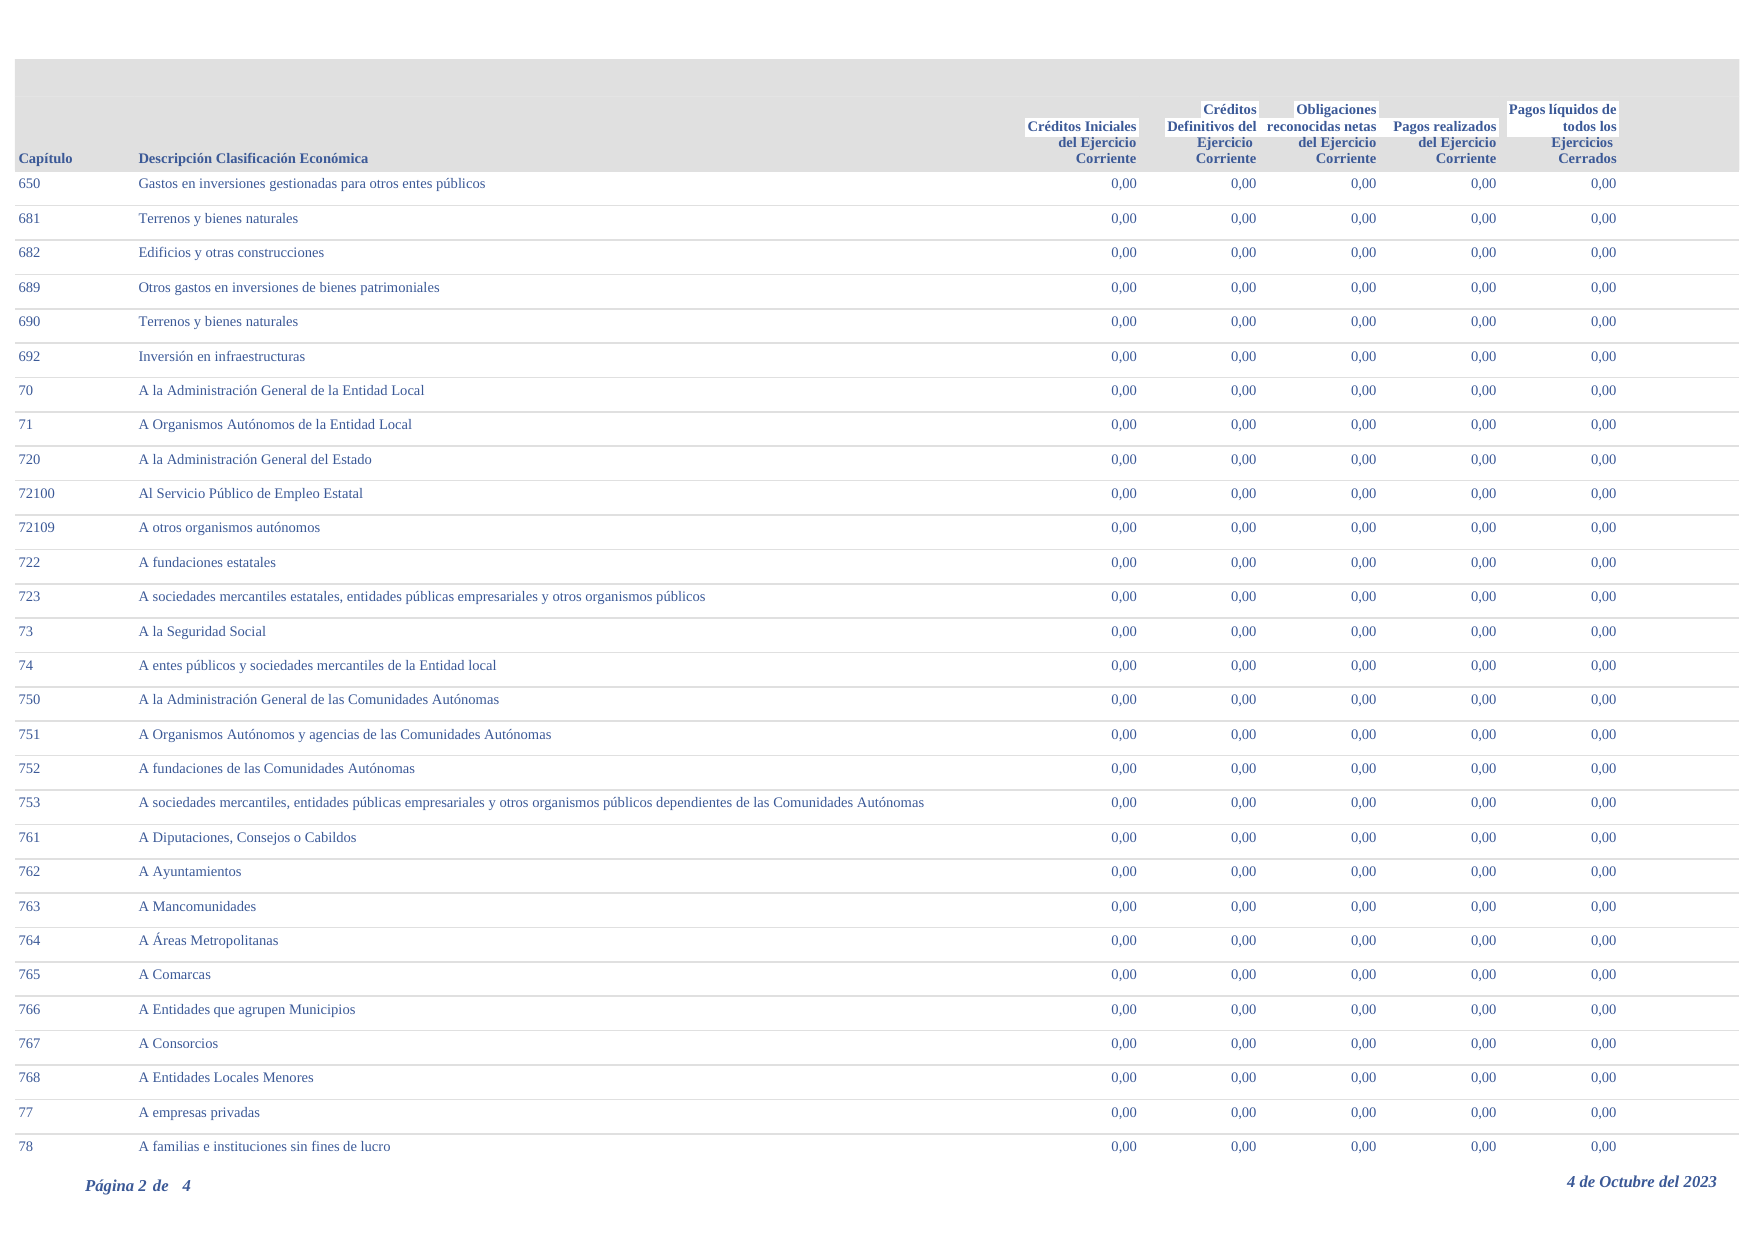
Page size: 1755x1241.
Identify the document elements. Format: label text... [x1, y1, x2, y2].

table_cell A Comarcas [105, 963, 991, 995]
table_cell 0,00 [1166, 756, 1277, 789]
table_cell 0,00 [991, 1135, 1166, 1163]
table_cell 0,00 [991, 825, 1166, 858]
table_cell 0,00 [1166, 481, 1277, 514]
table_cell 0,00 [1166, 1066, 1277, 1098]
table_cell 0,00 [1524, 516, 1739, 548]
table_cell 0,00 [1524, 997, 1739, 1030]
table_cell 0,00 [991, 963, 1166, 995]
table_cell 723 [15, 585, 105, 617]
table_cell 78 [15, 1135, 105, 1163]
table_cell 750 [15, 688, 105, 720]
table_cell 0,00 [1166, 172, 1277, 205]
table_cell 0,00 [991, 860, 1166, 892]
table_cell 0,00 [991, 791, 1166, 823]
table_cell 0,00 [1397, 860, 1524, 892]
table_cell 0,00 [991, 1066, 1166, 1098]
table_cell 0,00 [1277, 860, 1397, 892]
table_cell 752 [15, 756, 105, 789]
table_cell A Áreas Metropolitanas [105, 928, 991, 961]
table_cell 0,00 [991, 619, 1166, 652]
table_cell 72109 [15, 516, 105, 548]
table_cell 0,00 [991, 688, 1166, 720]
table_cell 0,00 [1166, 241, 1277, 273]
table_cell 0,00 [1166, 619, 1277, 652]
table_cell 0,00 [1166, 825, 1277, 858]
table_cell 0,00 [991, 378, 1166, 411]
table_cell 761 [15, 825, 105, 858]
table_cell 0,00 [991, 928, 1166, 961]
table_cell 73 [15, 619, 105, 652]
table_cell 0,00 [1277, 206, 1397, 239]
table_cell 0,00 [1524, 413, 1739, 445]
table_cell 0,00 [1277, 894, 1397, 927]
table_cell A la Seguridad Social [105, 619, 991, 652]
table_cell A otros organismos autónomos [105, 516, 991, 548]
table_cell A sociedades mercantiles, entidades públicas empresariales y otros organismos públicos dependientes de las Comunidades Autónomas [105, 791, 991, 823]
table_cell 0,00 [1524, 756, 1739, 789]
table_cell A empresas privadas [105, 1100, 991, 1133]
table_cell 0,00 [1166, 550, 1277, 583]
table_cell 0,00 [1166, 928, 1277, 961]
table_cell 0,00 [1397, 997, 1524, 1030]
table_cell 0,00 [1524, 585, 1739, 617]
table_cell 70 [15, 378, 105, 411]
table_cell 0,00 [1397, 275, 1524, 308]
table_cell Terrenos y bienes naturales [105, 310, 991, 342]
table_cell 0,00 [1524, 1031, 1739, 1064]
table_cell 0,00 [991, 310, 1166, 342]
table_cell 0,00 [1524, 550, 1739, 583]
table_cell 0,00 [1524, 860, 1739, 892]
table_cell 72100 [15, 481, 105, 514]
table_cell 0,00 [1397, 172, 1524, 205]
table_cell 0,00 [1166, 688, 1277, 720]
table_cell 0,00 [1277, 1135, 1397, 1163]
table_cell 0,00 [991, 447, 1166, 480]
table_cell A Organismos Autónomos y agencias de las Comunidades Autónomas [105, 722, 991, 755]
table_cell 0,00 [991, 481, 1166, 514]
table_cell 0,00 [1277, 481, 1397, 514]
table_cell A Ayuntamientos [105, 860, 991, 892]
table_cell 0,00 [1166, 585, 1277, 617]
table_cell 0,00 [1166, 1031, 1277, 1064]
table_cell 0,00 [1277, 653, 1397, 686]
table_cell 0,00 [991, 585, 1166, 617]
table_cell A Consorcios [105, 1031, 991, 1064]
table_cell Otros gastos en inversiones de bienes patrimoniales [105, 275, 991, 308]
table_cell A Organismos Autónomos de la Entidad Local [105, 413, 991, 445]
table_cell 0,00 [1166, 860, 1277, 892]
table_cell 0,00 [1397, 585, 1524, 617]
table_cell 0,00 [1166, 310, 1277, 342]
table_cell 0,00 [1397, 206, 1524, 239]
table_cell 0,00 [1524, 447, 1739, 480]
table_cell 0,00 [991, 997, 1166, 1030]
table_cell 0,00 [1166, 344, 1277, 377]
table_cell 690 [15, 310, 105, 342]
table_cell 0,00 [1277, 722, 1397, 755]
table_cell 689 [15, 275, 105, 308]
table_cell 0,00 [1524, 310, 1739, 342]
table_cell A sociedades mercantiles estatales, entidades públicas empresariales y otros organismos públicos [105, 585, 991, 617]
table_cell 0,00 [1397, 722, 1524, 755]
table_cell 0,00 [991, 172, 1166, 205]
table_cell 0,00 [991, 550, 1166, 583]
table_cell 753 [15, 791, 105, 823]
table_cell 0,00 [1166, 413, 1277, 445]
table_cell 0,00 [1397, 619, 1524, 652]
table_cell 682 [15, 241, 105, 273]
table_cell 0,00 [1277, 825, 1397, 858]
table_cell 0,00 [1397, 516, 1524, 548]
table_cell 0,00 [991, 756, 1166, 789]
table_cell Al Servicio Público de Empleo Estatal [105, 481, 991, 514]
table_cell 0,00 [1166, 963, 1277, 995]
table_cell 71 [15, 413, 105, 445]
table_cell 0,00 [991, 722, 1166, 755]
table_cell 0,00 [1524, 378, 1739, 411]
table_cell A entes públicos y sociedades mercantiles de la Entidad local [105, 653, 991, 686]
table_cell 0,00 [991, 241, 1166, 273]
table_cell 762 [15, 860, 105, 892]
table_cell 0,00 [1277, 550, 1397, 583]
table_cell 0,00 [1397, 378, 1524, 411]
table_cell 0,00 [1166, 894, 1277, 927]
table_cell 0,00 [1397, 963, 1524, 995]
table_cell 0,00 [1397, 825, 1524, 858]
table_cell 751 [15, 722, 105, 755]
table_cell 0,00 [1277, 447, 1397, 480]
table_cell A Mancomunidades [105, 894, 991, 927]
table_cell 0,00 [1524, 619, 1739, 652]
table_cell 0,00 [1277, 997, 1397, 1030]
table_cell 0,00 [1277, 310, 1397, 342]
table_cell 0,00 [1524, 275, 1739, 308]
table_cell 0,00 [1277, 1066, 1397, 1098]
table_cell 0,00 [1524, 791, 1739, 823]
table_cell 0,00 [1277, 963, 1397, 995]
table_cell 0,00 [1397, 241, 1524, 273]
table_cell 0,00 [1166, 516, 1277, 548]
table_cell 0,00 [1524, 653, 1739, 686]
table_cell 0,00 [1524, 1135, 1739, 1163]
table_cell 692 [15, 344, 105, 377]
table_cell A Entidades que agrupen Municipios [105, 997, 991, 1030]
table_cell 681 [15, 206, 105, 239]
table_cell A fundaciones estatales [105, 550, 991, 583]
table_cell 0,00 [1277, 1031, 1397, 1064]
table_cell 74 [15, 653, 105, 686]
table_cell 0,00 [991, 1100, 1166, 1133]
table_cell Inversión en infraestructuras [105, 344, 991, 377]
table_cell 0,00 [1397, 447, 1524, 480]
table_cell Edificios y otras construcciones [105, 241, 991, 273]
table_cell 0,00 [991, 275, 1166, 308]
table_cell 0,00 [1277, 413, 1397, 445]
table_cell 77 [15, 1100, 105, 1133]
table_cell 0,00 [1397, 894, 1524, 927]
table_cell 0,00 [1397, 791, 1524, 823]
table_cell 0,00 [1397, 344, 1524, 377]
table_cell 763 [15, 894, 105, 927]
table_cell A fundaciones de las Comunidades Autónomas [105, 756, 991, 789]
table_cell 0,00 [1277, 1100, 1397, 1133]
table_cell 767 [15, 1031, 105, 1064]
table_cell 0,00 [1166, 791, 1277, 823]
table_cell 0,00 [1397, 481, 1524, 514]
table_cell Terrenos y bienes naturales [105, 206, 991, 239]
table_cell 0,00 [1277, 378, 1397, 411]
table_cell 0,00 [1277, 172, 1397, 205]
table_cell 0,00 [1166, 447, 1277, 480]
table_cell 0,00 [1397, 550, 1524, 583]
table_cell 0,00 [1166, 1135, 1277, 1163]
table_cell 0,00 [1524, 172, 1739, 205]
table_cell 0,00 [1524, 206, 1739, 239]
table_cell 0,00 [1397, 653, 1524, 686]
table_cell 722 [15, 550, 105, 583]
table_cell A Entidades Locales Menores [105, 1066, 991, 1098]
table_cell 0,00 [1166, 275, 1277, 308]
table_cell A la Administración General del Estado [105, 447, 991, 480]
table_cell 0,00 [1397, 310, 1524, 342]
table_cell 650 [15, 172, 105, 205]
table_cell 0,00 [1524, 1100, 1739, 1133]
table_cell 0,00 [1166, 653, 1277, 686]
table_cell A la Administración General de la Entidad Local [105, 378, 991, 411]
table_cell 0,00 [991, 653, 1166, 686]
table_cell 0,00 [1397, 1031, 1524, 1064]
table_cell 0,00 [1397, 413, 1524, 445]
table_cell 0,00 [1524, 894, 1739, 927]
table_cell 0,00 [991, 516, 1166, 548]
table_cell 0,00 [1397, 1100, 1524, 1133]
table_cell 766 [15, 997, 105, 1030]
table_cell 0,00 [1397, 1066, 1524, 1098]
table_cell 0,00 [1397, 928, 1524, 961]
table_cell 764 [15, 928, 105, 961]
table_cell 0,00 [1277, 619, 1397, 652]
table_cell 0,00 [1166, 1100, 1277, 1133]
table_cell 720 [15, 447, 105, 480]
table_cell 0,00 [1524, 825, 1739, 858]
table_cell 0,00 [1166, 997, 1277, 1030]
table_cell 0,00 [1277, 275, 1397, 308]
table_cell 0,00 [1397, 756, 1524, 789]
table_cell 0,00 [1397, 688, 1524, 720]
table_cell 765 [15, 963, 105, 995]
table_cell 0,00 [1166, 378, 1277, 411]
table_cell 0,00 [1397, 1135, 1524, 1163]
table_cell 0,00 [1524, 344, 1739, 377]
table_cell 0,00 [1277, 756, 1397, 789]
table_cell 0,00 [1524, 928, 1739, 961]
table_cell 0,00 [1277, 928, 1397, 961]
table_cell A la Administración General de las Comunidades Autónomas [105, 688, 991, 720]
table_cell 0,00 [1277, 344, 1397, 377]
table_cell A familias e instituciones sin fines de lucro [105, 1135, 991, 1163]
table_cell 0,00 [1277, 791, 1397, 823]
table_cell 0,00 [1277, 688, 1397, 720]
table_cell 0,00 [1277, 241, 1397, 273]
table_cell 0,00 [1277, 585, 1397, 617]
table_cell 0,00 [1166, 722, 1277, 755]
table_cell 0,00 [1524, 241, 1739, 273]
table_cell 0,00 [991, 894, 1166, 927]
table_cell 0,00 [991, 206, 1166, 239]
table_cell 0,00 [1524, 481, 1739, 514]
table_cell 0,00 [1277, 516, 1397, 548]
table_cell 0,00 [991, 344, 1166, 377]
table_cell 0,00 [1524, 722, 1739, 755]
table_cell 0,00 [1166, 206, 1277, 239]
table_cell 0,00 [991, 1031, 1166, 1064]
table_cell 0,00 [1524, 1066, 1739, 1098]
table_cell A Diputaciones, Consejos o Cabildos [105, 825, 991, 858]
table_cell 0,00 [1524, 688, 1739, 720]
table_cell 0,00 [991, 413, 1166, 445]
table_cell 0,00 [1524, 963, 1739, 995]
table_cell Gastos en inversiones gestionadas para otros entes públicos [105, 172, 991, 205]
table_cell 768 [15, 1066, 105, 1098]
